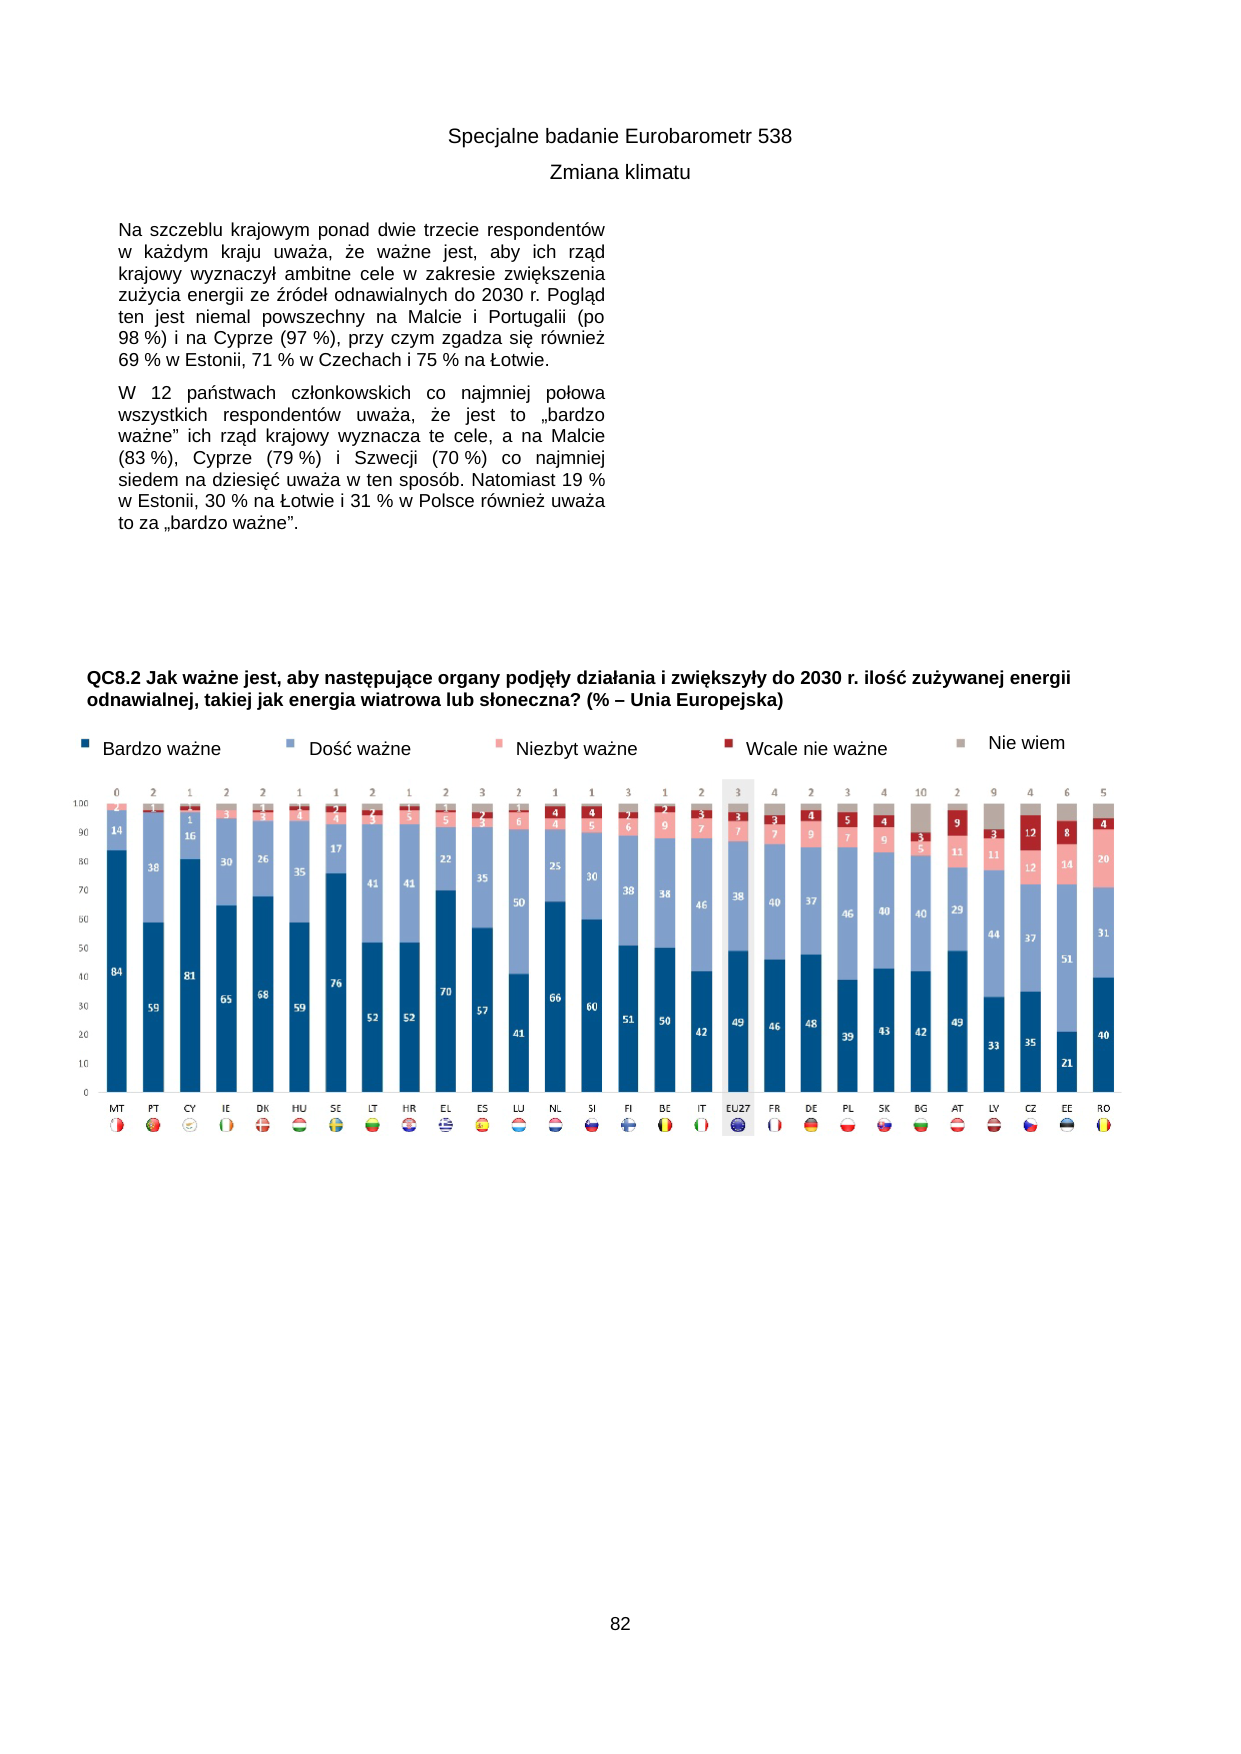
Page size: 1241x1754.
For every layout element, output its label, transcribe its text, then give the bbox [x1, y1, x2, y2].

picture [312, 744, 320, 749]
picture [64, 779, 1122, 1140]
text W 12 państwach członkowskich co najmniej połowa wszystkich respondentów uważa, że jest to „bardzo ważne” ich rząd krajowy wyznacza te cele, a na Malcie (83 %), Cyprze (79 %) i Szwecji (70 %) co najmniej siedem na dziesięć uważa w ten sposób. Natomiast 19 % w Estonii, 30 % na Łotwie i 31 % w Polsce również uważa to za „bardzo ważne”. [118, 382, 605, 533]
text Na szczeblu krajowym ponad dwie trzecie respondentów w każdym kraju uważa, że ważne jest, aby ich rząd krajowy wyznaczył ambitne cele w zakresie zwiększenia zużycia energii ze źródeł odnawialnych do 2030 r. Pogląd ten jest niemal powszechny na Malcie i Portugalii (po 98 %) i na Cyprze (97 %), przy czym zgadza się również 69 % w Estonii, 71 % w Czechach i 75 % na Łotwie. [118, 219, 605, 370]
picture [75, 730, 968, 749]
